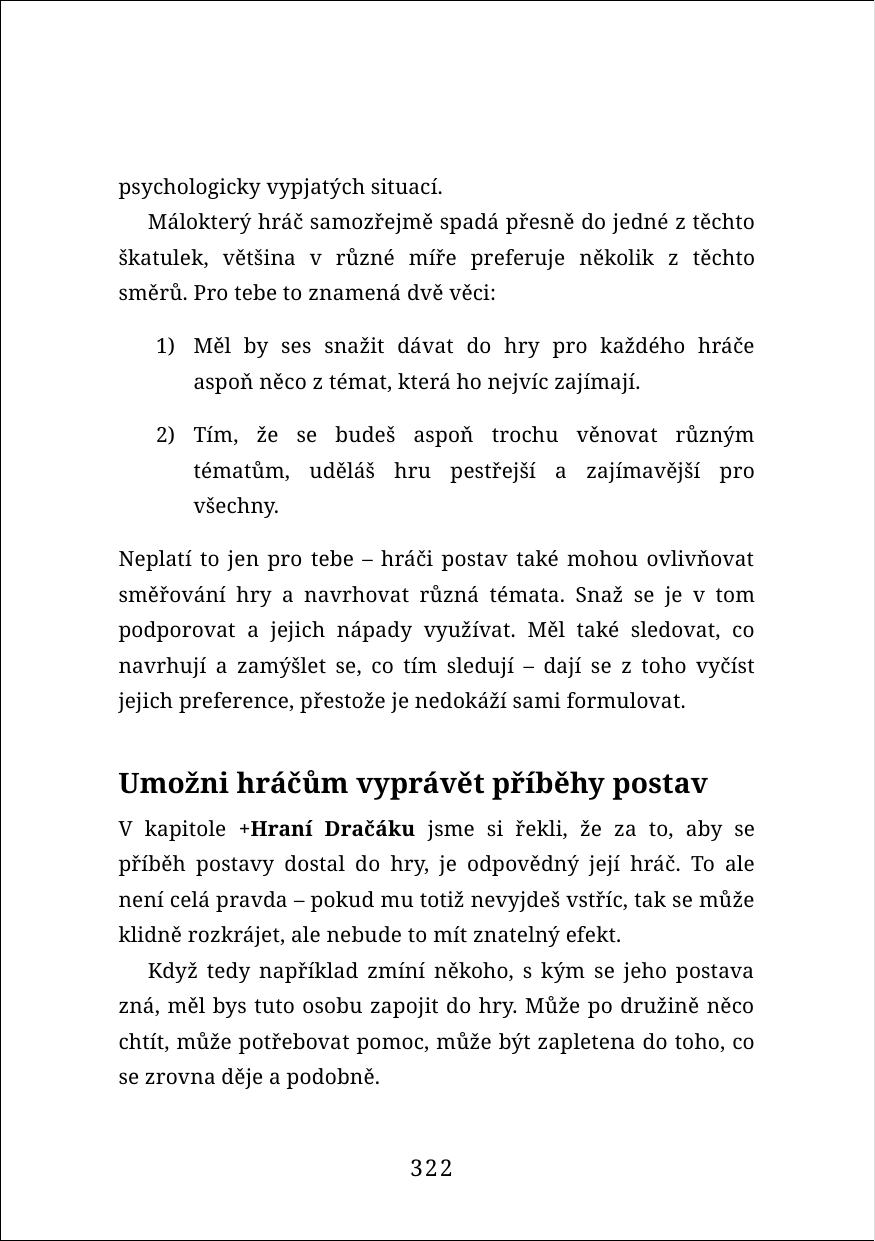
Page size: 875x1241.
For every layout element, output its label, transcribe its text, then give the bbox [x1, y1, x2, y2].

text V kapitole +Hraní Dračáku jsme si řekli, že za to, aby se příběh postavy dostal do hry, je odpovědný její hráč. To ale není celá pravda – pokud mu totiž nevyjdeš vstříc, tak se může klidně rozkrájet, ale nebude to mít znatelný efekt. Když tedy například zmíní někoho, s kým se jeho postava zná, měl bys tuto osobu zapojit do hry. Může po družině něco chtít, může potřebovat pomoc, může být zapletena do toho, co se zrovna děje a podobně. [118, 814, 756, 1091]
list Tím, že se budeš aspoň trochu věnovat různým tématům, uděláš hru pestřejší a zajímavější pro všechny. [156, 420, 756, 520]
text psychologicky vypjatých situací. Málokterý hráč samozřejmě spadá přesně do jedné z těchto škatulek, většina v různé míře preferuje několik z těchto směrů. Pro tebe to znamená dvě věci: [118, 172, 756, 307]
text Neplatí to jen pro tebe – hráči postav také mohou ovlivňovat směřování hry a navrhovat různá témata. Snaž se je v tom podporovat a jejich nápady využívat. Měl také sledovat, co navrhují a zamýšlet se, co tím sledují – dají se z toho vyčíst jejich preference, přestože je nedokáží sami formulovat. [118, 544, 756, 715]
list Měl by ses snažit dávat do hry pro každého hráče aspoň něco z témat, která ho nejvíc zajímají. [156, 332, 756, 396]
subtitle Umožni hráčům vyprávět příběhy postav [118, 763, 756, 802]
